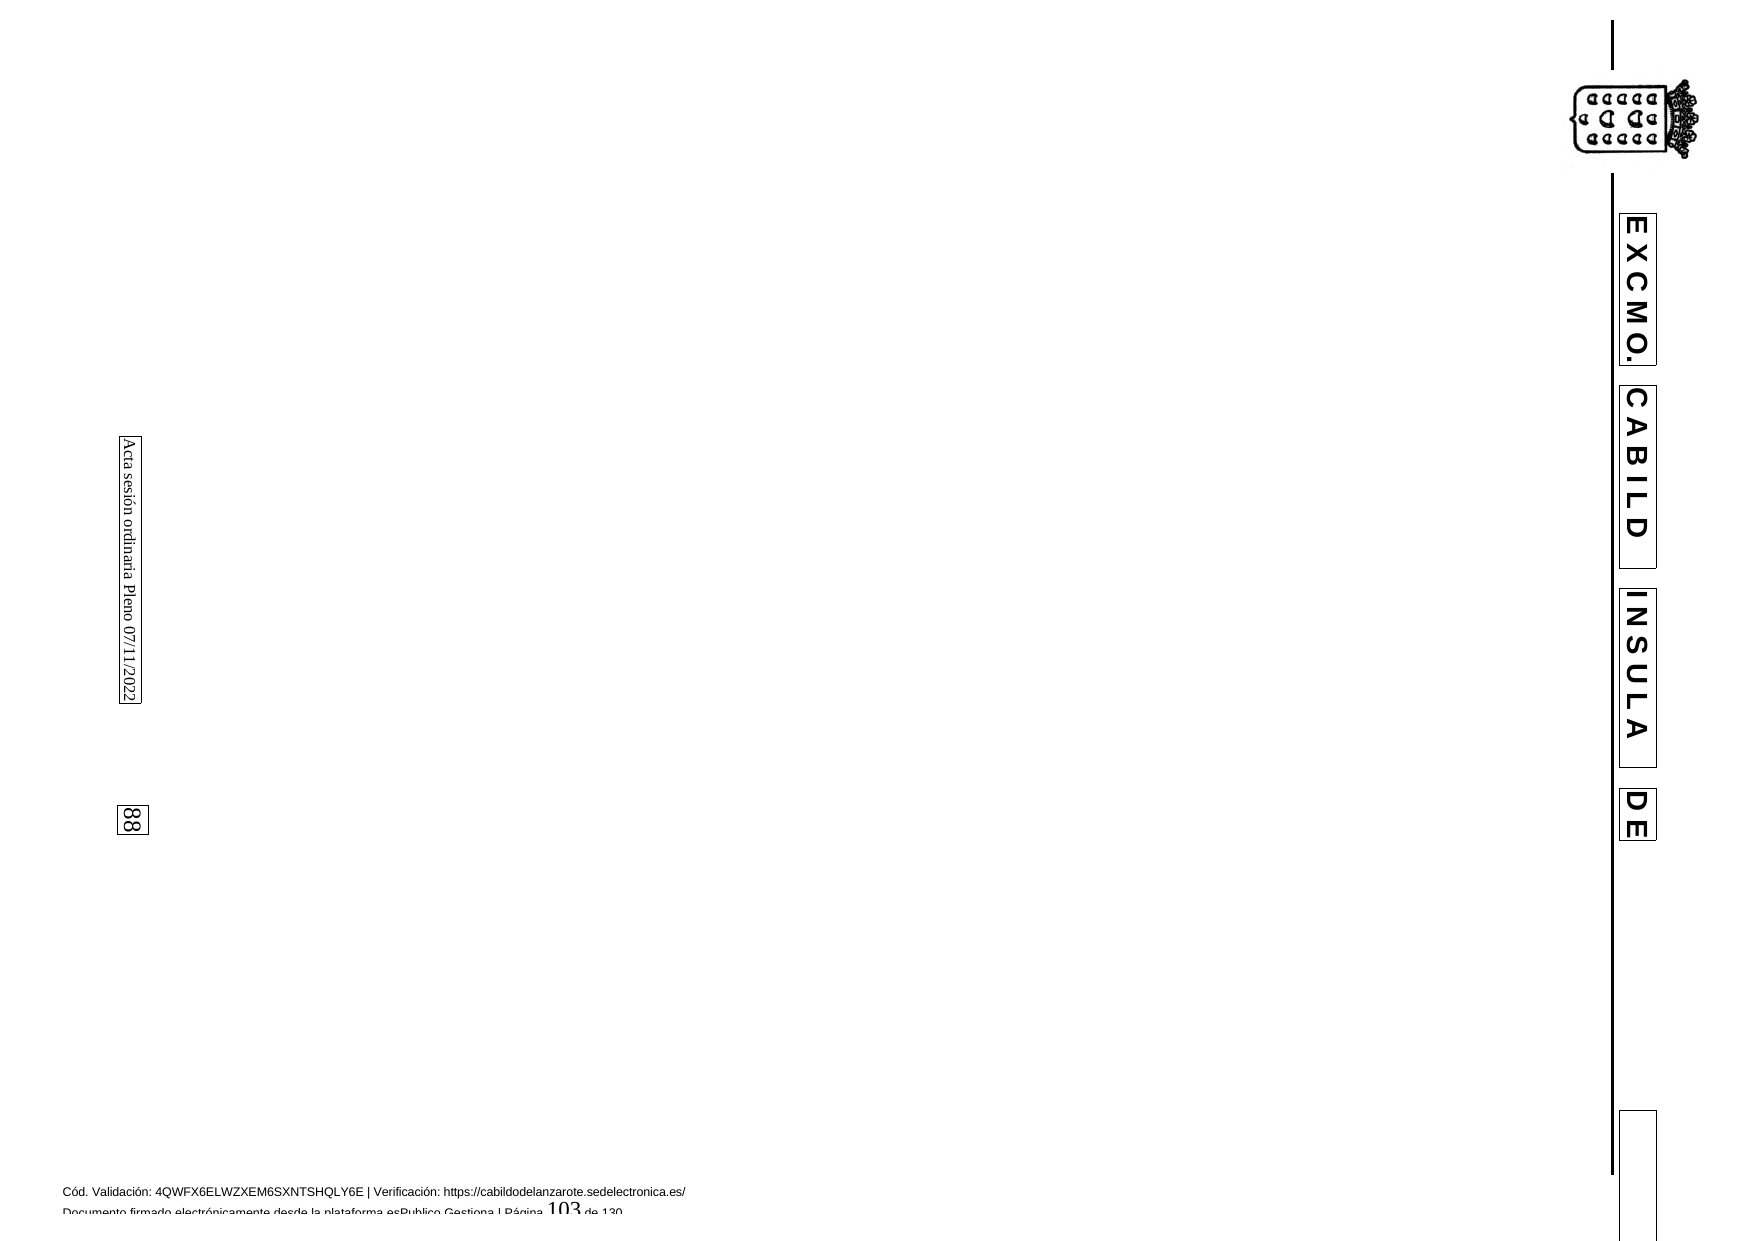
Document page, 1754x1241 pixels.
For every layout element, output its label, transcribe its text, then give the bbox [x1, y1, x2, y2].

text C A B I L D O [1620, 387, 1654, 568]
text E X C M O. [1621, 216, 1654, 365]
picture [1561, 70, 1716, 173]
text Acta sesión ordinaria Pleno 07/11/2022 [121, 438, 140, 703]
text I N S U L A R [1620, 590, 1654, 767]
text 88 [119, 807, 147, 834]
text D E [1621, 790, 1654, 840]
